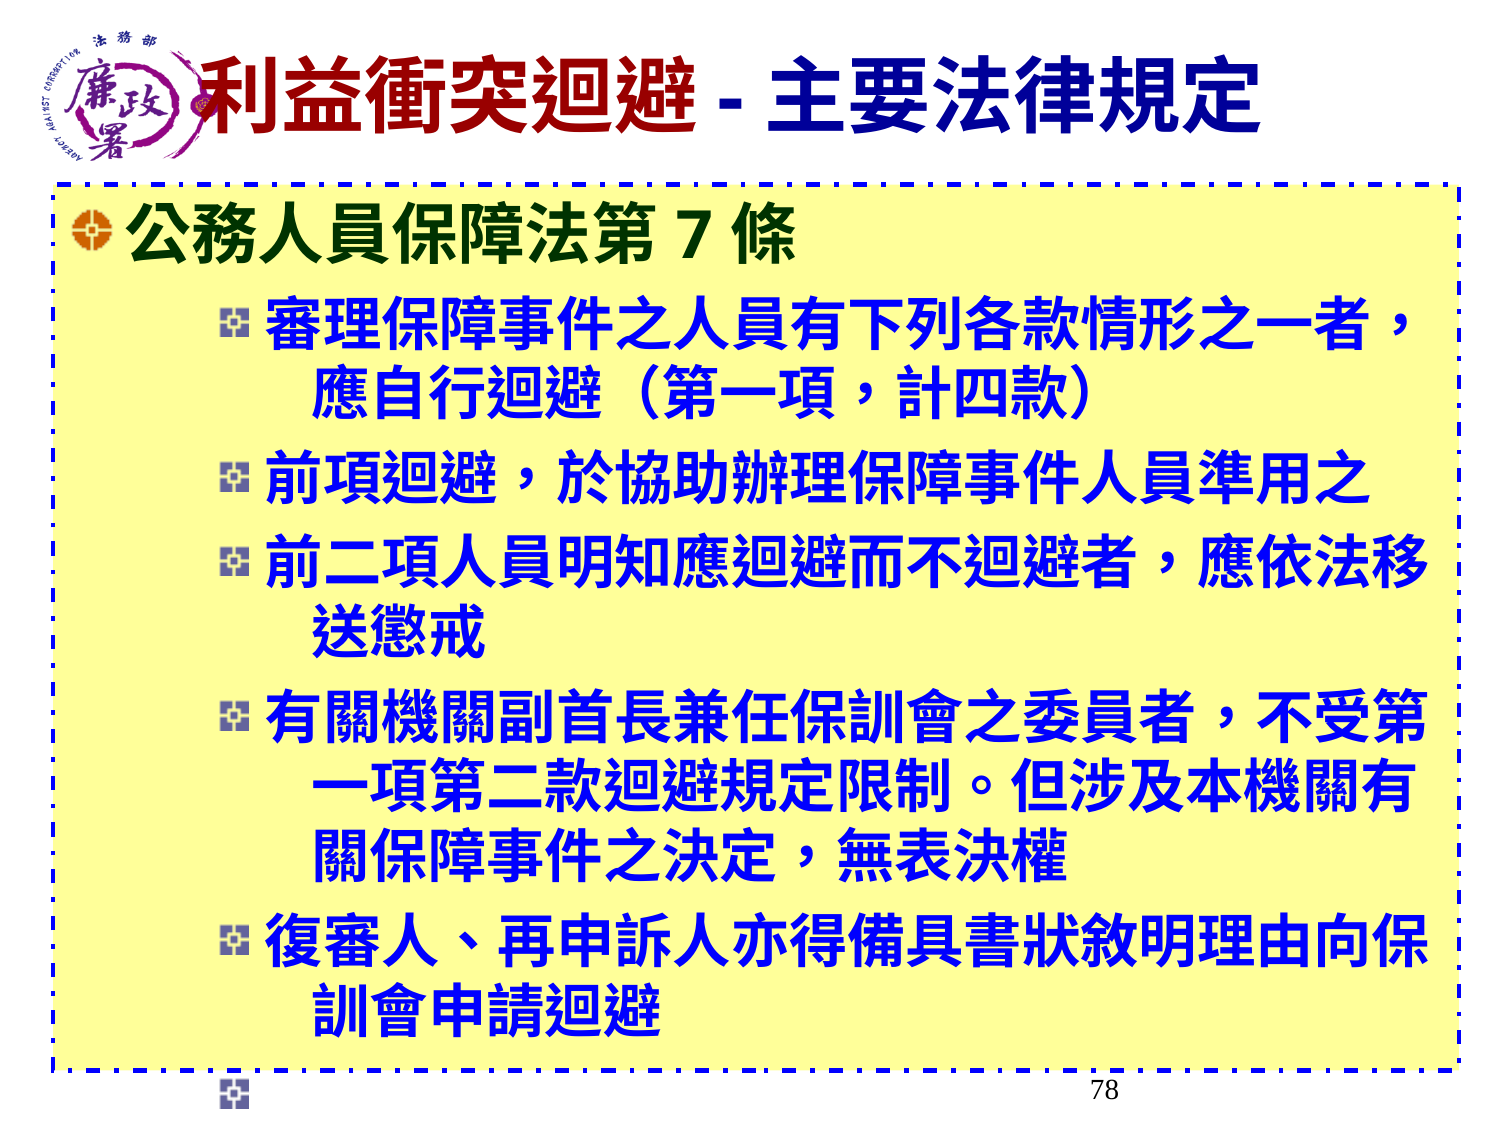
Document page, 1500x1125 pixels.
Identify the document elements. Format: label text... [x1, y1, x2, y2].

list 公務人員保障法第7條 審理保障事件之人員有下列各款情形之一者，應自行迴避（第一項，計四款） 前項迴避，於協助辦理保障事件人員準用之 前二項人員明知應迴避而不迴避者，應依法移送懲戒 有關機關副首長兼任保訓會之委員者，不受第一項第二款迴避規定限制。但涉及本機關有關保障事件之決定，無表決權 復審人、再申訴人亦得備具書狀敘明理由向保訓會申請迴避 [53, 184, 1459, 1071]
text_box [1074, 1071, 1388, 1113]
title 利益衝突迴避-主要法律規定 [183, 31, 1357, 155]
